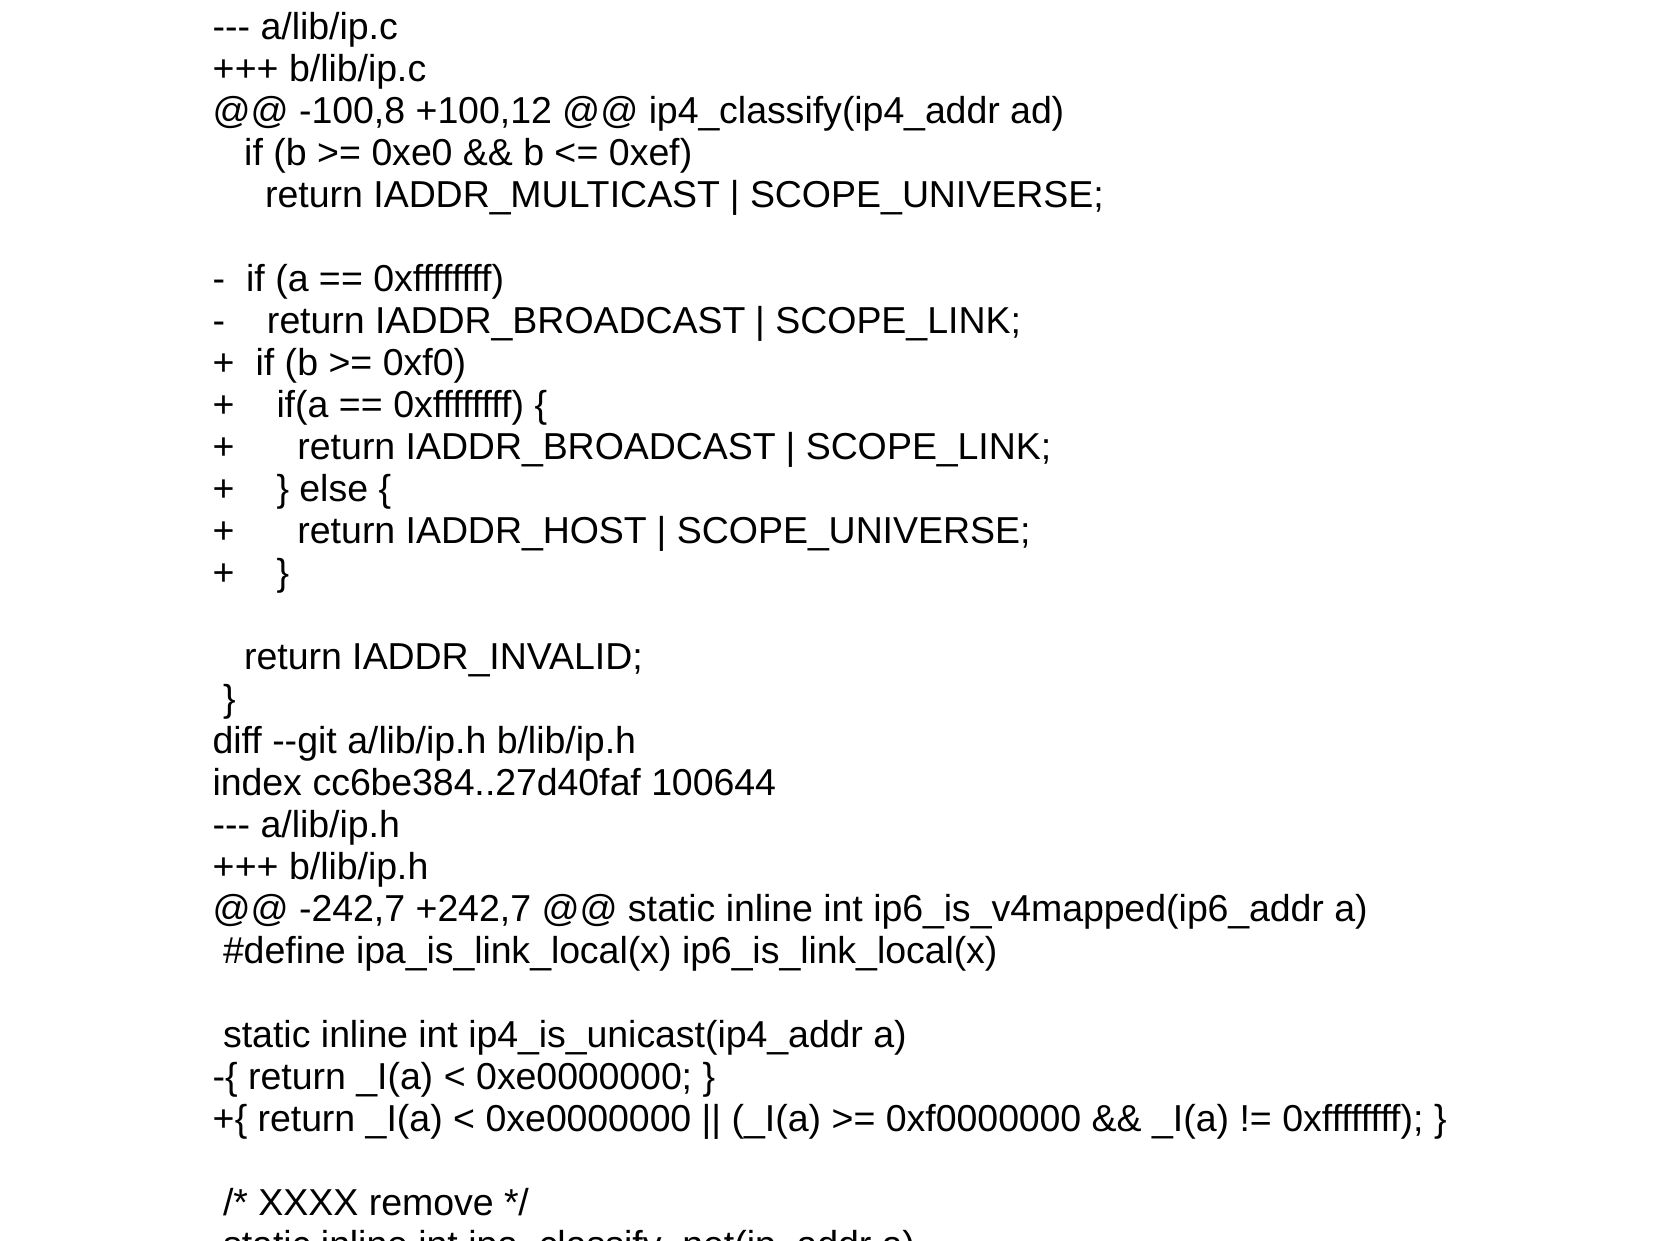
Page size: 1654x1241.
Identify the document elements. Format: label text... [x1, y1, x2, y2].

text_box --- lib/ip.c | 8 ++++++-- lib/ip.h | 2 +- 2 files changed, 7 insertions(+), 3 deletions(-) diff --git a/lib/ip.c b/lib/ip.c index 9497248c..fc570c61 100644 --- a/lib/ip.c +++ b/lib/ip.c @@ -100,8 +100,12 @@ ip4_classify(ip4_addr ad) if (b >= 0xe0 && b <= 0xef) return IADDR_MULTICAST | SCOPE_UNIVERSE; - if (a == 0xffffffff) - return IADDR_BROADCAST | SCOPE_LINK; + if (b >= 0xf0) + if(a == 0xffffffff) { + return IADDR_BROADCAST | SCOPE_LINK; + } else { + return IADDR_HOST | SCOPE_UNIVERSE; + } return IADDR_INVALID; } diff --git a/lib/ip.h b/lib/ip.h index cc6be384..27d40faf 100644 --- a/lib/ip.h +++ b/lib/ip.h @@ -242,7 +242,7 @@ static inline int ip6_is_v4mapped(ip6_addr a) #define ipa_is_link_local(x) ip6_is_link_local(x) static inline int ip4_is_unicast(ip4_addr a) -{ return _I(a) < 0xe0000000; } +{ return _I(a) < 0xe0000000 || (_I(a) >= 0xf0000000 && _I(a) != 0xffffffff); } /* XXXX remove */ static inline int ipa_classify_net(ip_addr a) -- 2.17.1 [197, 0, 1463, 1241]
